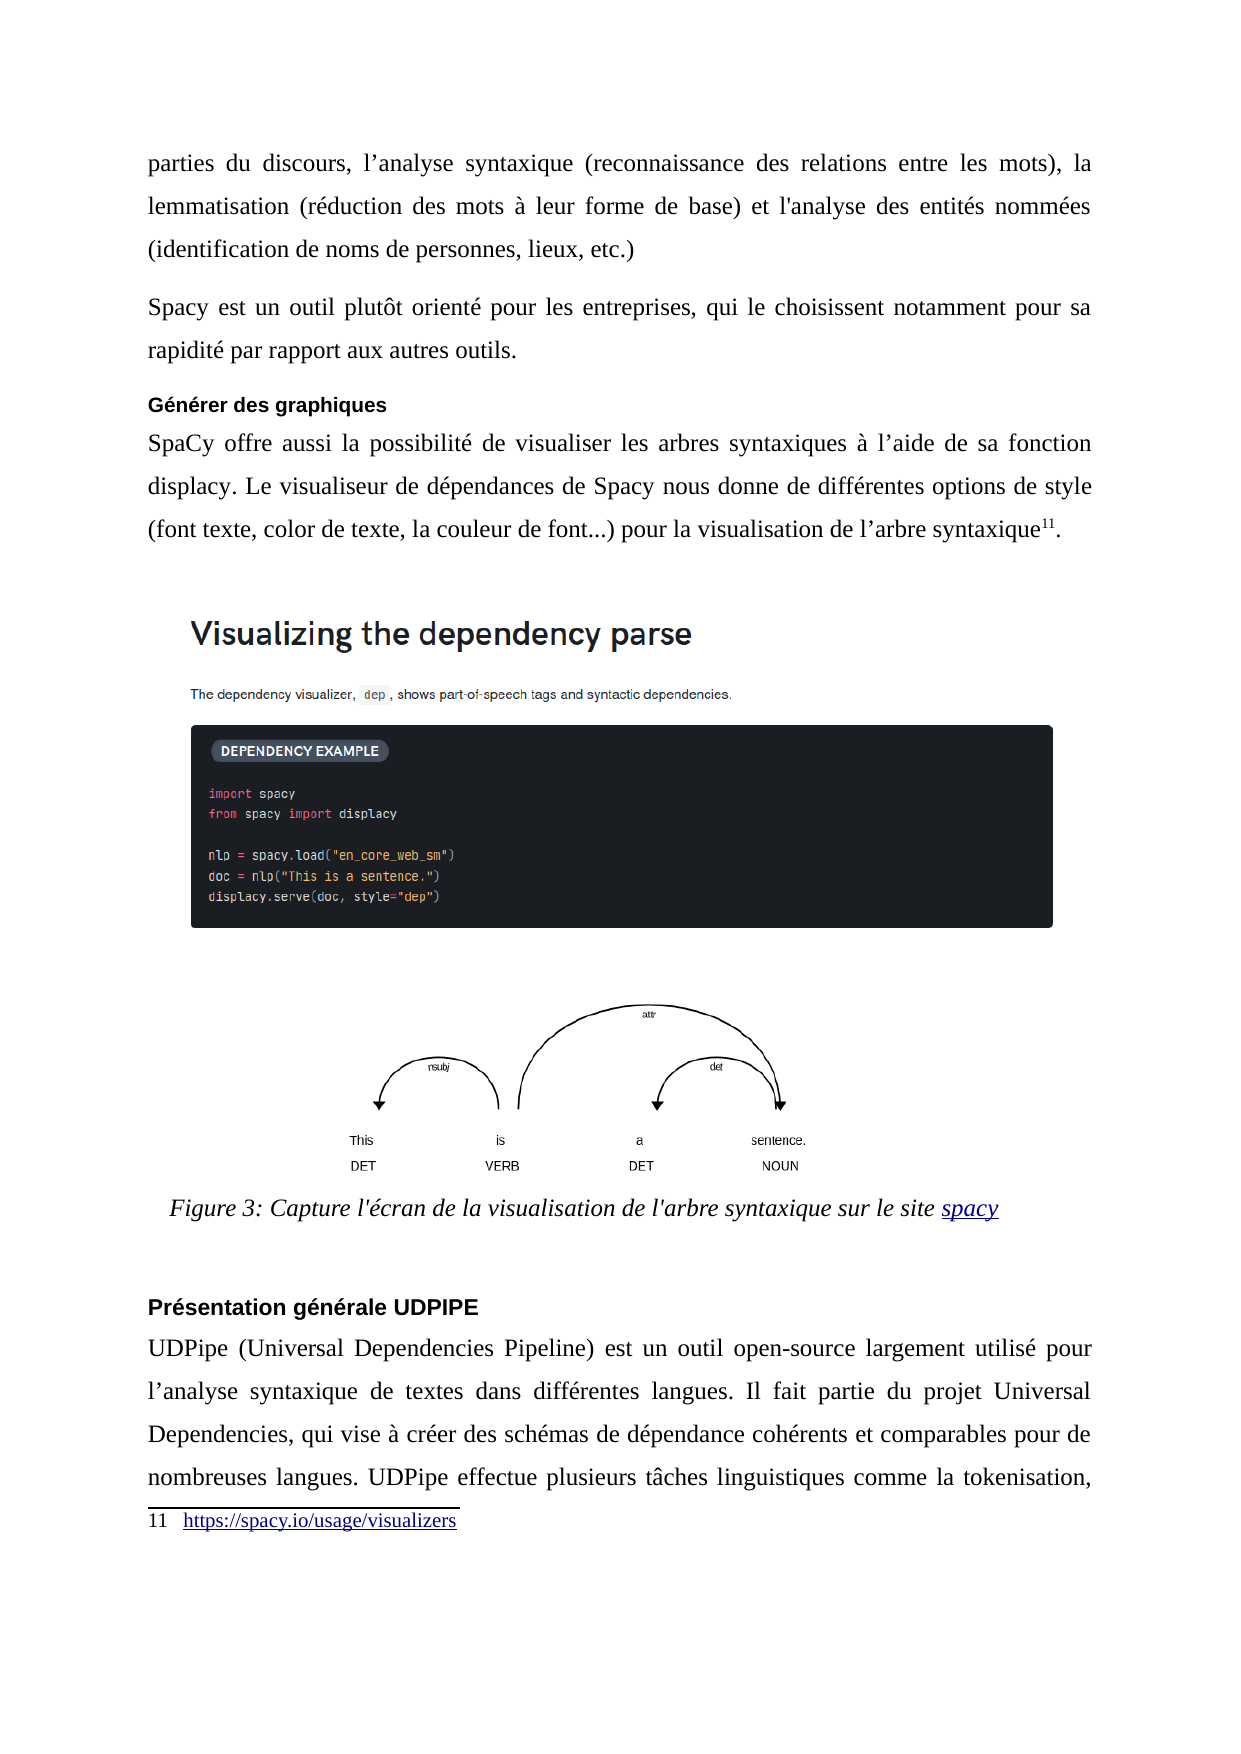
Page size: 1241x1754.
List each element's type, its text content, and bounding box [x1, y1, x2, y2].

text SpaCy offre aussi la possibilité de visualiser les arbres syntaxiques à l’aide de sa fonction displacy. Le visualiseur de dépendances de Spacy nous donne de différentes options de style (font texte, color de texte, la couleur de font...) pour la visualisation de l’arbre syntaxique. [148, 428, 1092, 543]
subtitle Présentation générale UDPIPE [148, 1294, 1092, 1320]
text UDPipe (Universal Dependencies Pipeline) est un outil open-source largement utilisé pour l’analyse syntaxique de textes dans différentes langues. Il fait partie du projet Universal Dependencies, qui vise à créer des schémas de dépendance cohérents et comparables pour de nombreuses langues. UDPipe effectue plusieurs tâches linguistiques comme la tokenisation, [148, 1333, 1092, 1491]
picture [169, 584, 1072, 1193]
text https://spacy.io/usage/visualizers [148, 1508, 1092, 1532]
text parties du discours, l’analyse syntaxique (reconnaissance des relations entre les mots), la lemmatisation (réduction des mots à leur forme de base) et l'analyse des entités nommées (identification de noms de personnes, lieux, etc.) [148, 148, 1092, 263]
text Spacy est un outil plutôt orienté pour les entreprises, qui le choisissent notamment pour sa rapidité par rapport aux autres outils. [148, 292, 1092, 363]
text Figure 3: Capture l'écran de la visualisation de l'arbre syntaxique sur le site spacy [169, 1193, 1071, 1222]
text Générer des graphiques [148, 392, 1092, 416]
